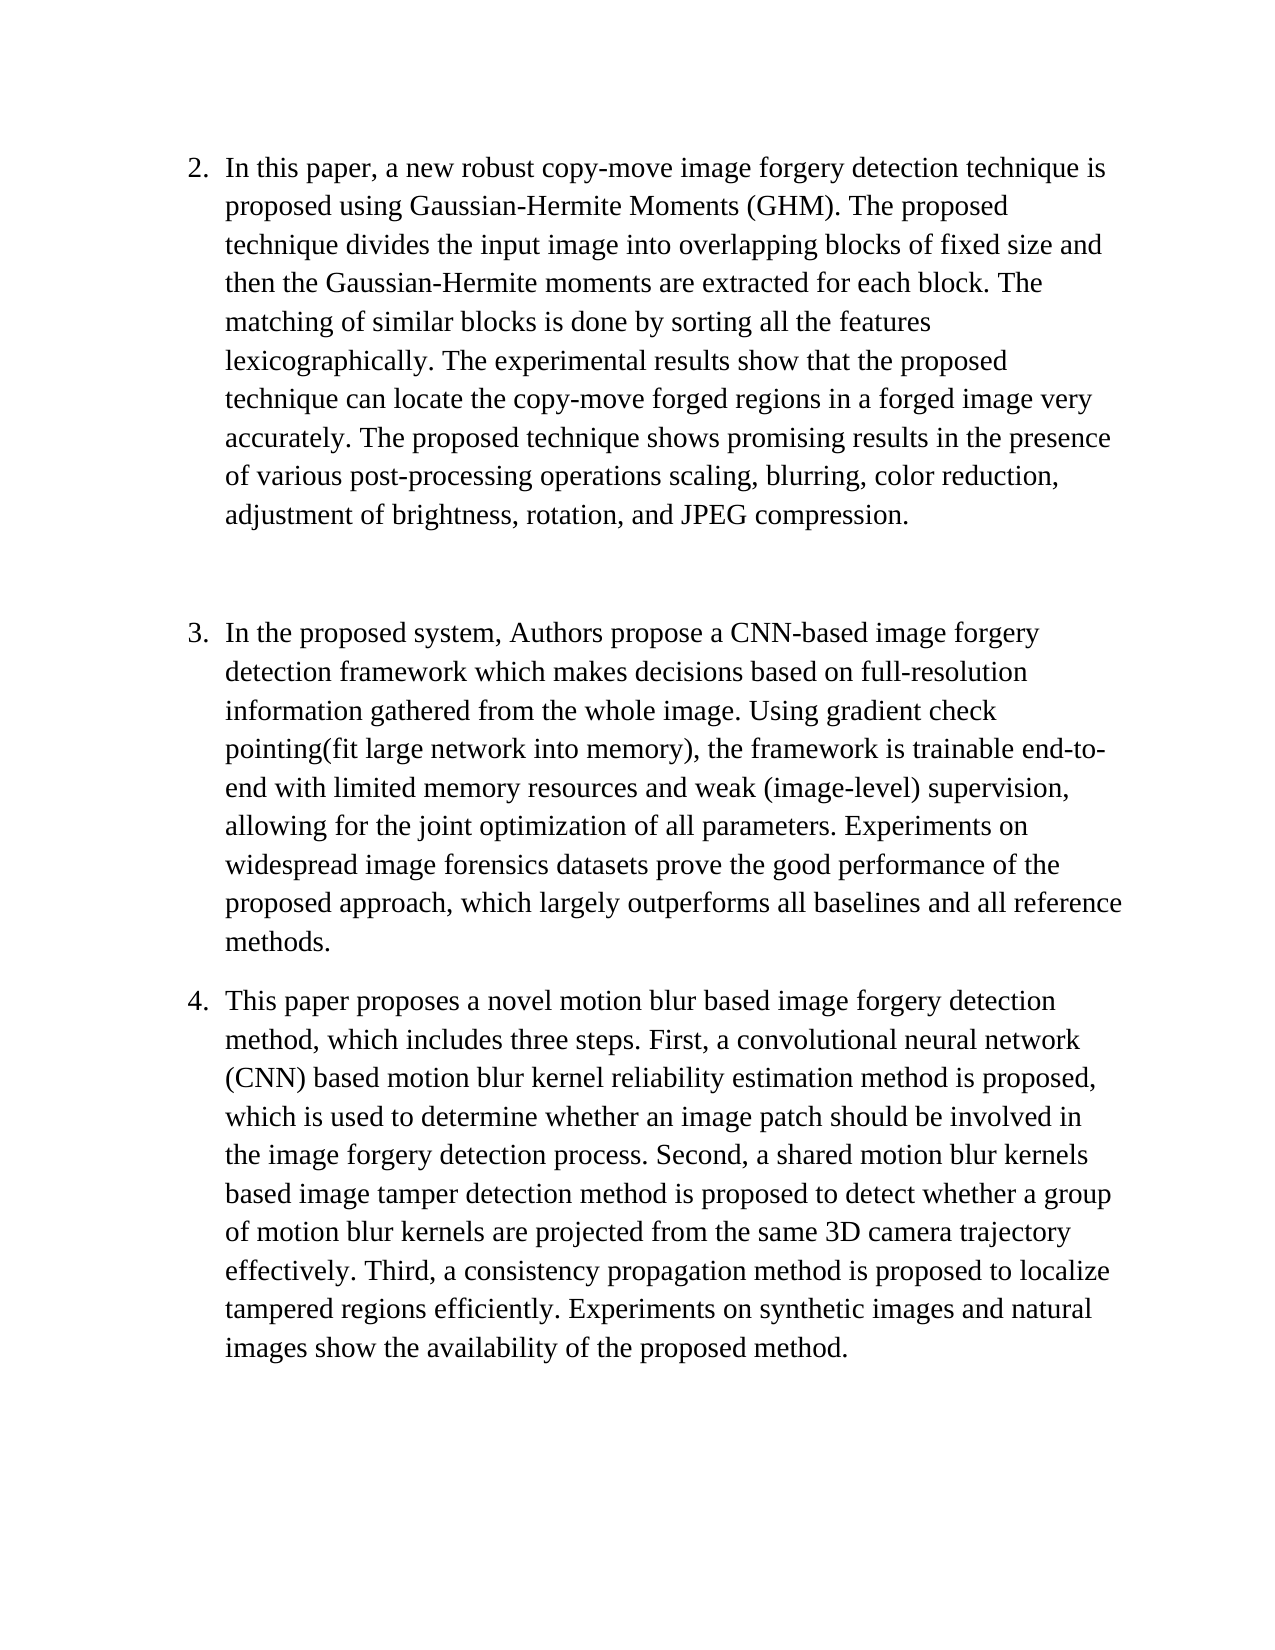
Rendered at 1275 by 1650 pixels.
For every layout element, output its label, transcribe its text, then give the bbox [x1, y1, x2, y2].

list In this paper, a new robust copy-move image forgery detection technique is proposed using Gaussian-Hermite Moments (GHM). The proposed technique divides the input image into overlapping blocks of fixed size and then the Gaussian-Hermite moments are extracted for each block. The matching of similar blocks is done by sorting all the features lexicographically. The experimental results show that the proposed technique can locate the copy-move forged regions in a forged image very accurately. The proposed technique shows promising results in the presence of various post-processing operations scaling, blurring, color reduction, adjustment of brightness, rotation, and JPEG compression. [187, 150, 1125, 530]
list In the proposed system, Authors propose a CNN-based image forgery detection framework which makes decisions based on full-resolution information gathered from the whole image. Using gradient check pointing(fit large network into memory), the framework is trainable end-to-end with limited memory resources and weak (image-level) supervision, allowing for the joint optimization of all parameters. Experiments on widespread image forensics datasets prove the good performance of the proposed approach, which largely outperforms all baselines and all reference methods. [187, 616, 1125, 957]
list This paper proposes a novel motion blur based image forgery detection method, which includes three steps. First, a convolutional neural network (CNN) based motion blur kernel reliability estimation method is proposed, which is used to determine whether an image patch should be involved in the image forgery detection process. Second, a shared motion blur kernels based image tamper detection method is proposed to detect whether a group of motion blur kernels are projected from the same 3D camera trajectory effectively. Third, a consistency propagation method is proposed to localize tampered regions efficiently. Experiments on synthetic images and natural images show the availability of the proposed method. [187, 983, 1125, 1364]
